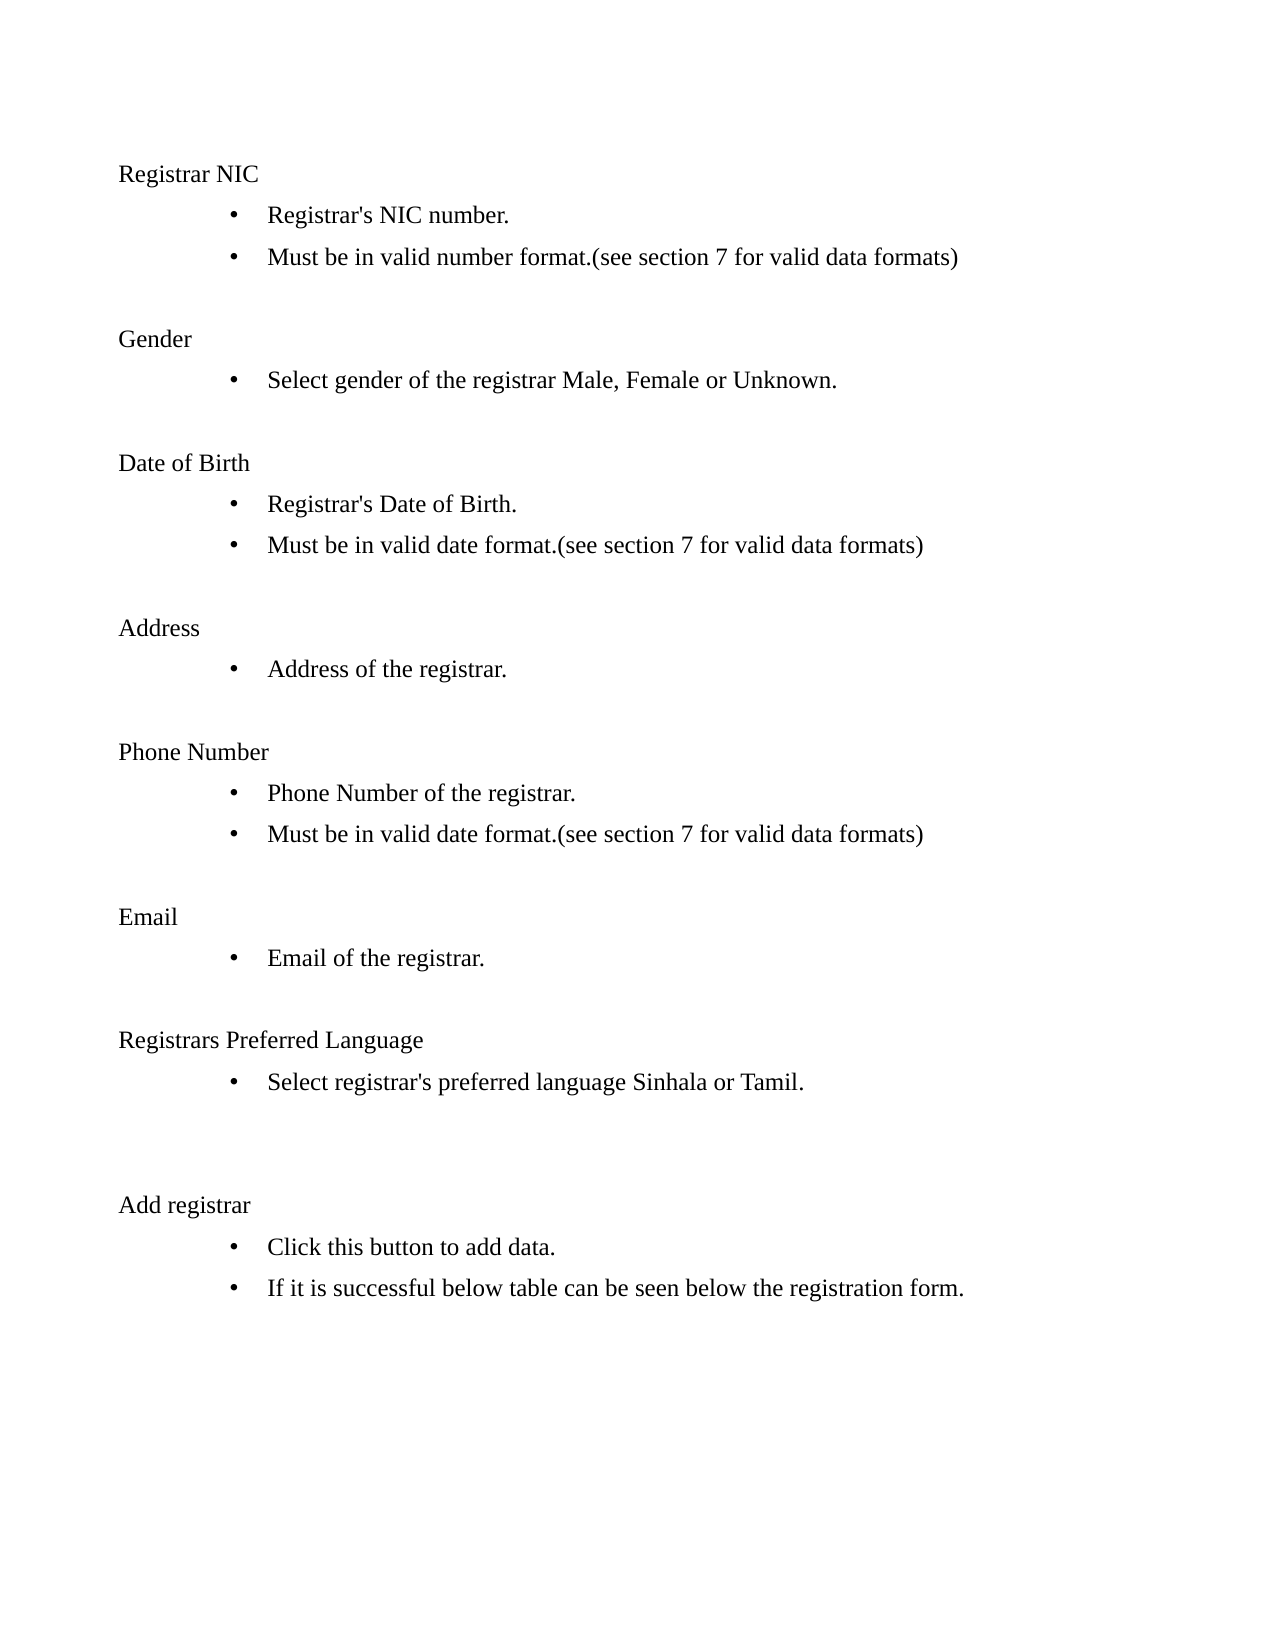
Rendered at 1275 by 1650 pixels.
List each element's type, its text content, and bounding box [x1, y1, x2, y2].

list Registrar's NIC number. [229, 201, 1157, 229]
list Phone Number of the registrar. [229, 778, 1157, 807]
text Phone Number [118, 737, 1157, 766]
text Registrars Preferred Language [118, 1026, 1157, 1054]
list Click this button to add data. [229, 1232, 1157, 1261]
list Select registrar's preferred language Sinhala or Tamil. [229, 1067, 1157, 1096]
list Registrar's Date of Birth. [229, 489, 1157, 518]
list Address of the registrar. [229, 654, 1157, 683]
list Must be in valid date format.(see section 7 for valid data formats) [229, 819, 1157, 848]
list Email of the registrar. [229, 943, 1157, 972]
text Date of Birth [118, 448, 1157, 477]
text Add registrar [118, 1191, 1157, 1219]
text Email [118, 902, 1157, 931]
list Select gender of the registrar Male, Female or Unknown. [229, 366, 1157, 394]
text Registrar NIC [118, 159, 1157, 188]
list If it is successful below table can be seen below the registration form. [229, 1273, 1157, 1302]
text Gender [118, 324, 1157, 353]
list Must be in valid number format.(see section 7 for valid data formats) [229, 242, 1157, 271]
list Must be in valid date format.(see section 7 for valid data formats) [229, 531, 1157, 559]
text Address [118, 613, 1157, 642]
